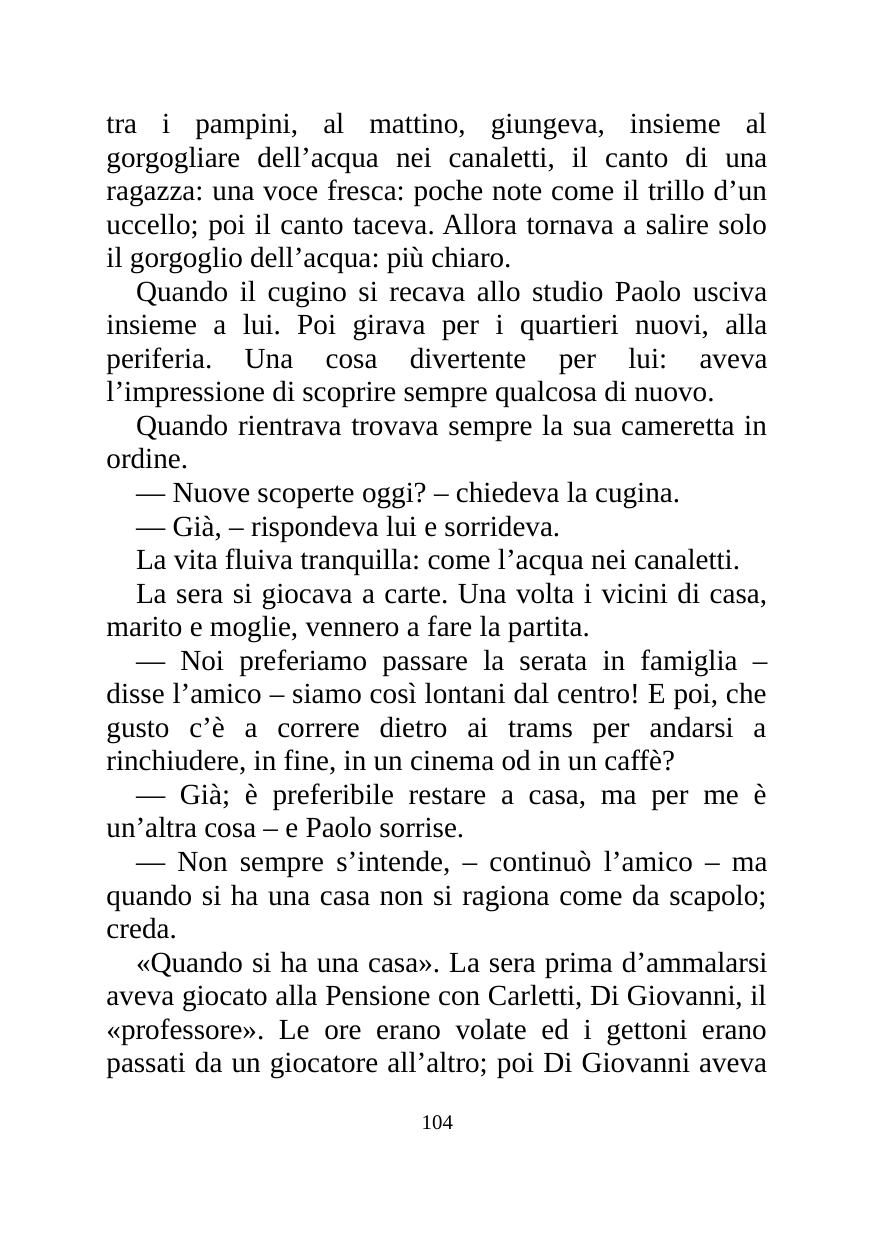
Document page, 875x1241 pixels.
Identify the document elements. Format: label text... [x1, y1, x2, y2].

text — Nuove scoperte oggi? – chiedeva la cugina. [106, 475, 768, 509]
text — Già, – rispondeva lui e sorrideva. [106, 509, 768, 542]
text — Già; è preferibile restare a casa, ma per me è un’altra cosa – e Paolo sorrise. [106, 777, 768, 844]
text «Quando si ha una casa». La sera prima d’ammalarsi aveva giocato alla Pensione con Carletti, Di Giovanni, il «professore». Le ore erano volate ed i gettoni erano passati da un giocatore all’altro; poi Di Giovanni aveva [106, 945, 768, 1079]
text tra i pampini, al mattino, giungeva, insieme al gorgogliare dell’acqua nei canaletti, il canto di una ragazza: una voce fresca: poche note come il trillo d’un uccello; poi il canto taceva. Allora tornava a salire solo il gorgoglio dell’acqua: più chiaro. [106, 106, 768, 274]
text La sera si giocava a carte. Una volta i vicini di casa, marito e moglie, vennero a fare la partita. [106, 576, 768, 643]
text — Non sempre s’intende, – continuò l’amico – ma quando si ha una casa non si ragiona come da scapolo; creda. [106, 844, 768, 945]
text Quando il cugino si recava allo studio Paolo usciva insieme a lui. Poi girava per i quartieri nuovi, alla periferia. Una cosa divertente per lui: aveva l’impressione di scoprire sempre qualcosa di nuovo. [106, 274, 768, 408]
text — Noi preferiamo passare la serata in famiglia – disse l’amico – siamo così lontani dal centro! E poi, che gusto c’è a correre dietro ai trams per andarsi a rinchiudere, in fine, in un cinema od in un caffè? [106, 643, 768, 777]
text La vita fluiva tranquilla: come l’acqua nei canaletti. [106, 542, 768, 576]
text Quando rientrava trovava sempre la sua cameretta in ordine. [106, 408, 768, 475]
